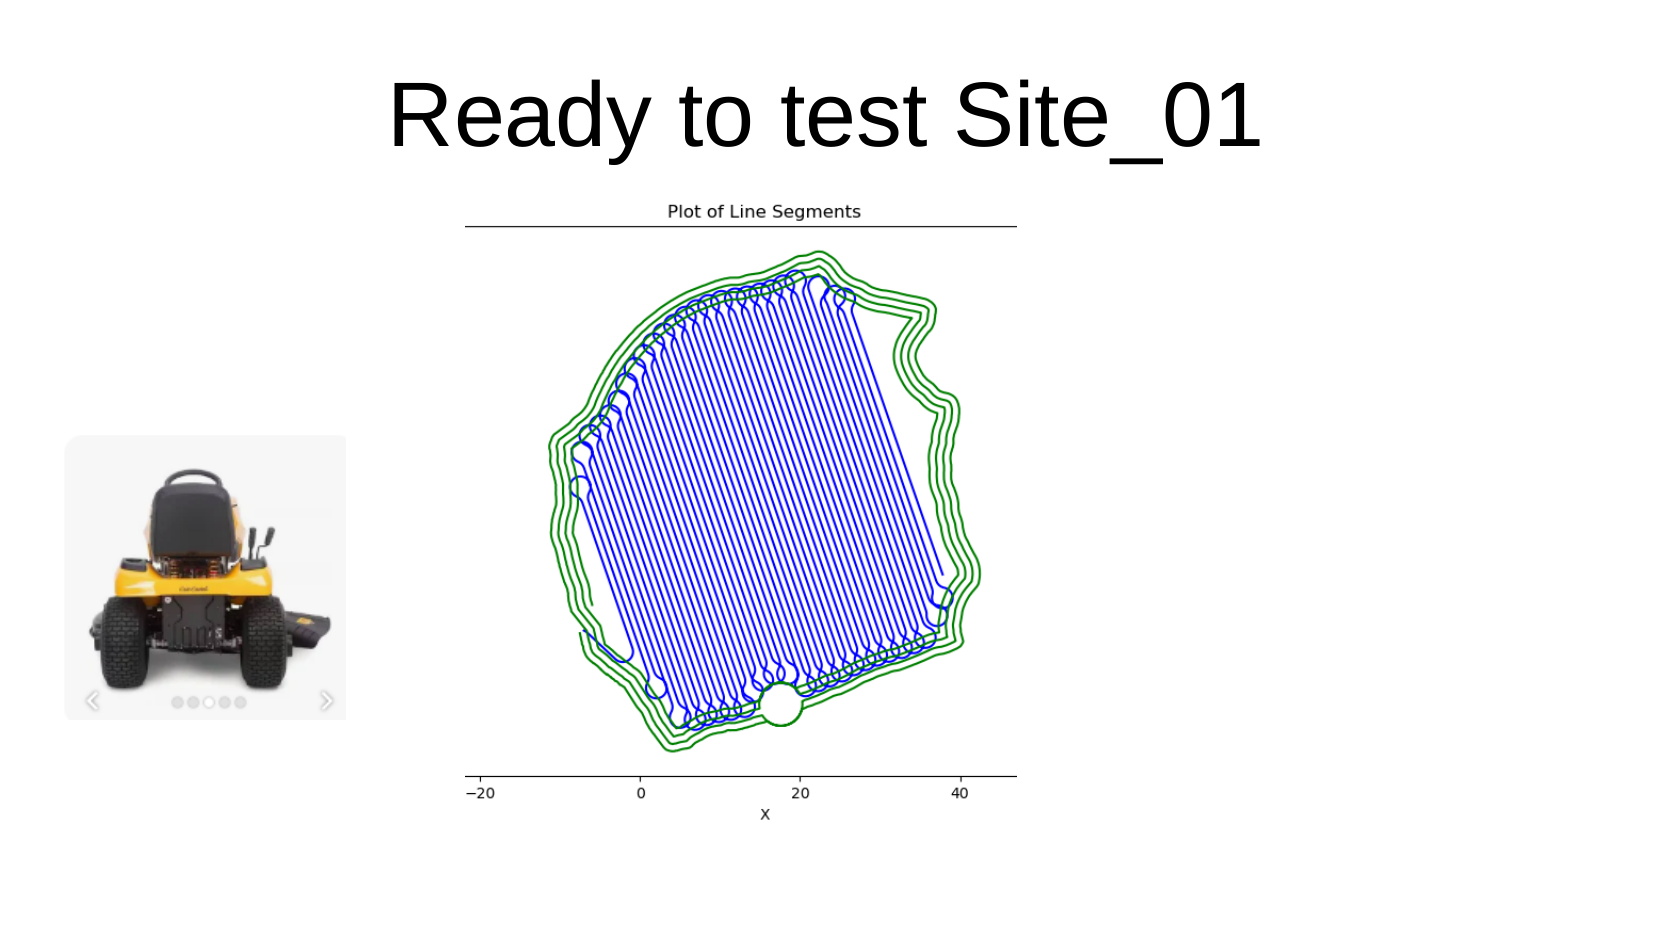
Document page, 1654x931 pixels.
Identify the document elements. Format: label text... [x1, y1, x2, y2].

title Ready to test Site_01 [82, 37, 1571, 193]
picture [60, 434, 346, 720]
picture [465, 175, 1017, 826]
